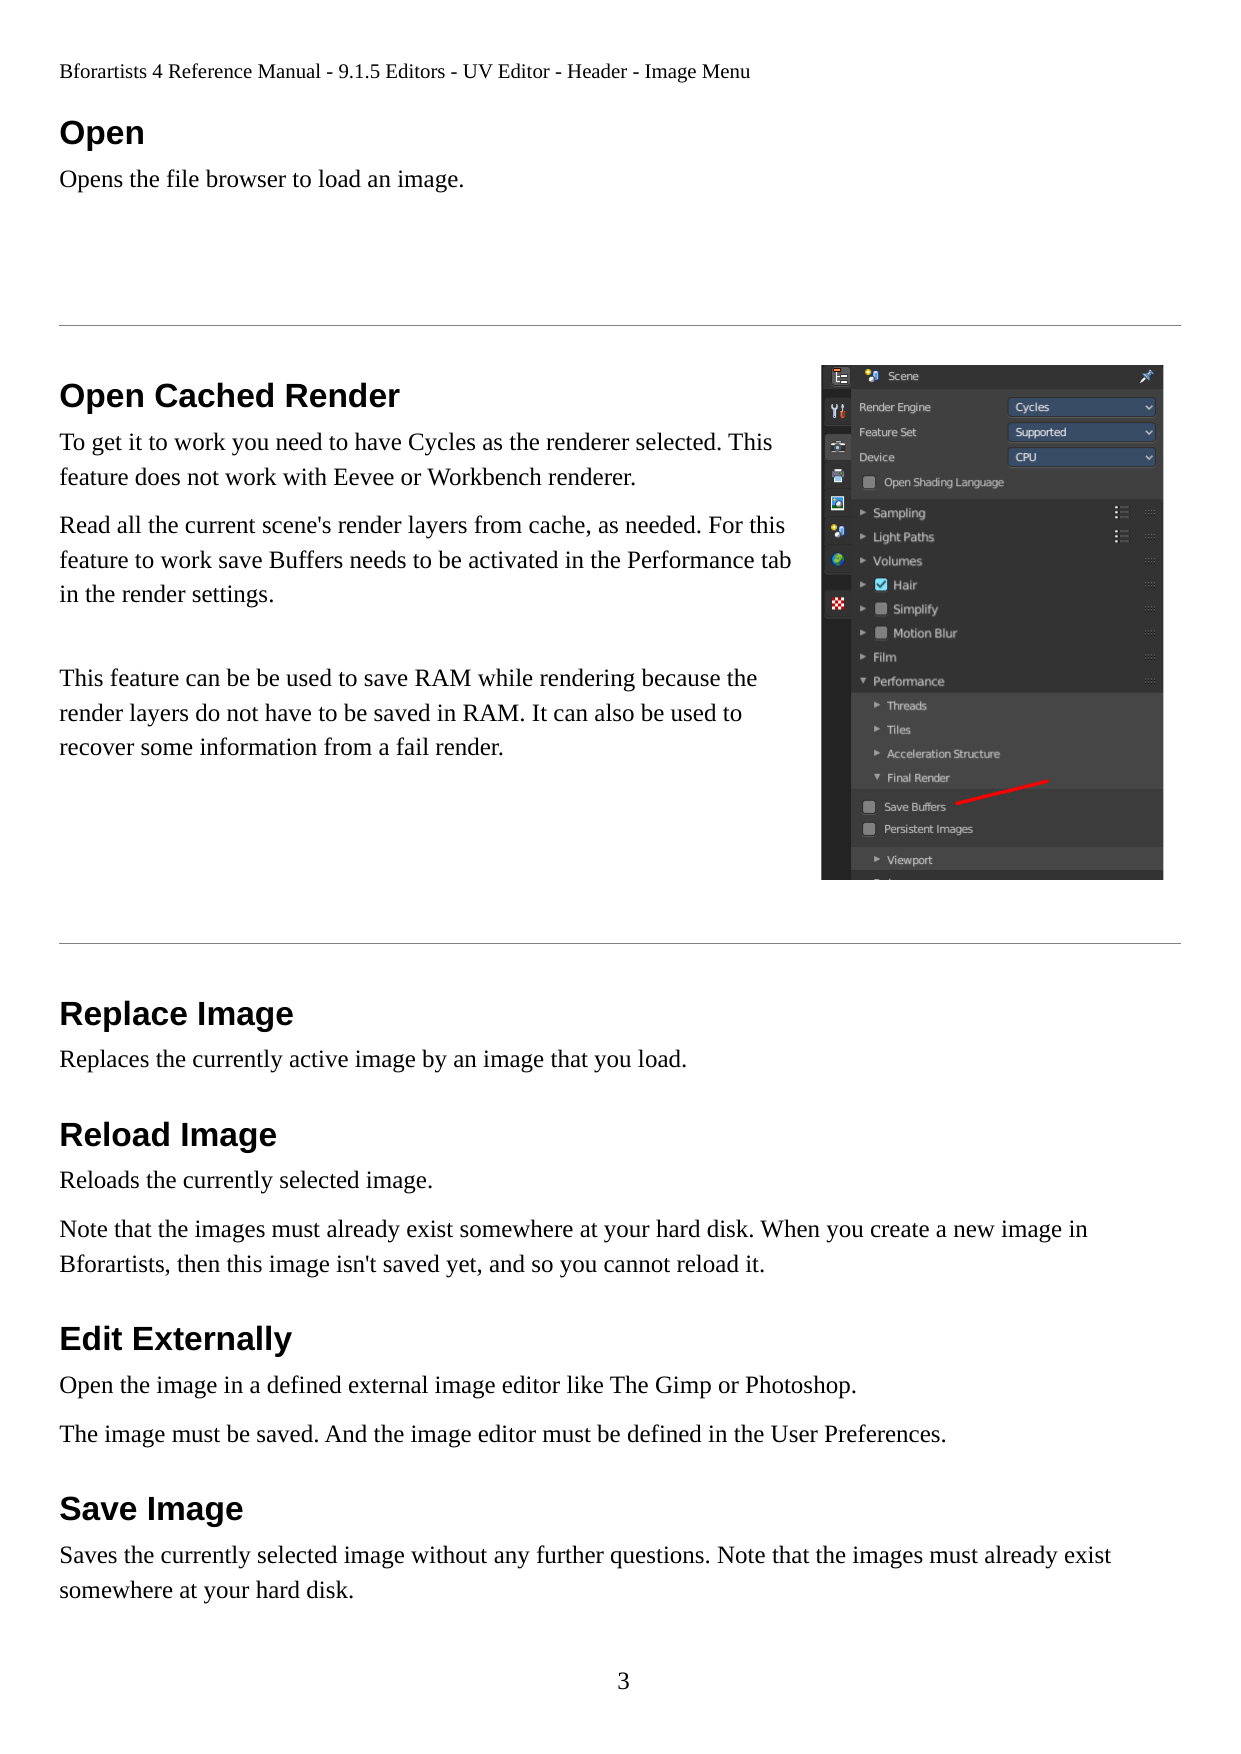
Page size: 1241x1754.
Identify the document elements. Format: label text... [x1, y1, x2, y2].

subtitle [1164, 376, 1181, 414]
text The image must be saved. And the image editor must be defined in the User Preferences. [59, 1419, 1181, 1448]
text Replaces the currently active image by an image that you load. [59, 1044, 1181, 1073]
text Reloads the currently selected image. [59, 1166, 1181, 1194]
text Read all the current scene's render layers from cache, as needed. For this feature to work save Buffers needs to be activated in the Performance tab in the render settings. [59, 511, 821, 608]
text Saves the currently selected image without any further questions. Note that the images must already exist somewhere at your hard disk. [59, 1540, 1181, 1603]
subtitle Replace Image [59, 993, 1181, 1032]
text Opens the file browser to load an image. [59, 164, 1181, 192]
text Note that the images must already exist somewhere at your hard disk. When you create a new image in Bforartists, then this image isn't saved yet, and so you cannot reload it. [59, 1214, 1181, 1278]
picture [821, 365, 1164, 880]
subtitle Open Cached Render [59, 376, 821, 414]
text Open the image in a defined external image editor like The Gimp or Photoshop. [59, 1370, 1181, 1399]
subtitle Reload Image [59, 1114, 1181, 1153]
subtitle Open [59, 113, 1181, 151]
text To get it to work you need to have Cycles as the renderer selected. This feature does not work with Eevee or Workbench renderer. [59, 427, 821, 490]
subtitle Edit Externally [59, 1319, 1181, 1358]
subtitle Save Image [59, 1489, 1181, 1528]
text This feature can be be used to save RAM while rendering because the render layers do not have to be saved in RAM. It can also be used to recover some information from a fail render. [59, 629, 821, 761]
